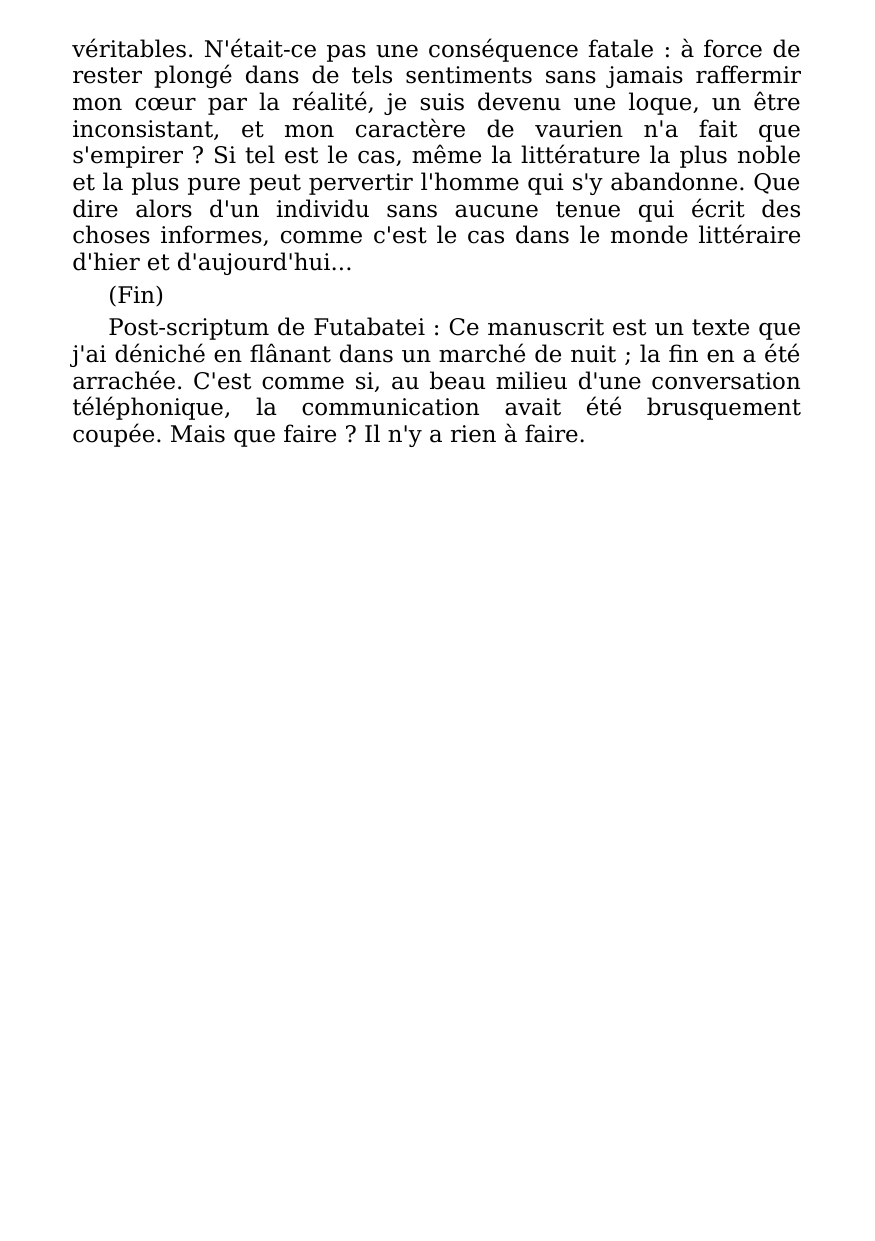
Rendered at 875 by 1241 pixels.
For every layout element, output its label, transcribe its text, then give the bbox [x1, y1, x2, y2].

text Post-scriptum de Futabatei : Ce manuscrit est un texte que j'ai déniché en flânant dans un marché de nuit ; la fin en a été arrachée. C'est comme si, au beau milieu d'une conversation téléphonique, la communication avait été brusquement coupée. Mais que faire ? Il n'y a rien à faire. [72, 314, 802, 448]
text véritables. N'était-ce pas une conséquence fatale : à force de rester plongé dans de tels sentiments sans jamais raffermir mon cœur par la réalité, je suis devenu une loque, un être inconsistant, et mon caractère de vaurien n'a fait que s'empirer ? Si tel est le cas, même la littérature la plus noble et la plus pure peut pervertir l'homme qui s'y abandonne. Que dire alors d'un individu sans aucune tenue qui écrit des choses informes, comme c'est le cas dans le monde littéraire d'hier et d'aujourd'hui... [72, 36, 802, 276]
text (Fin) [72, 282, 802, 309]
